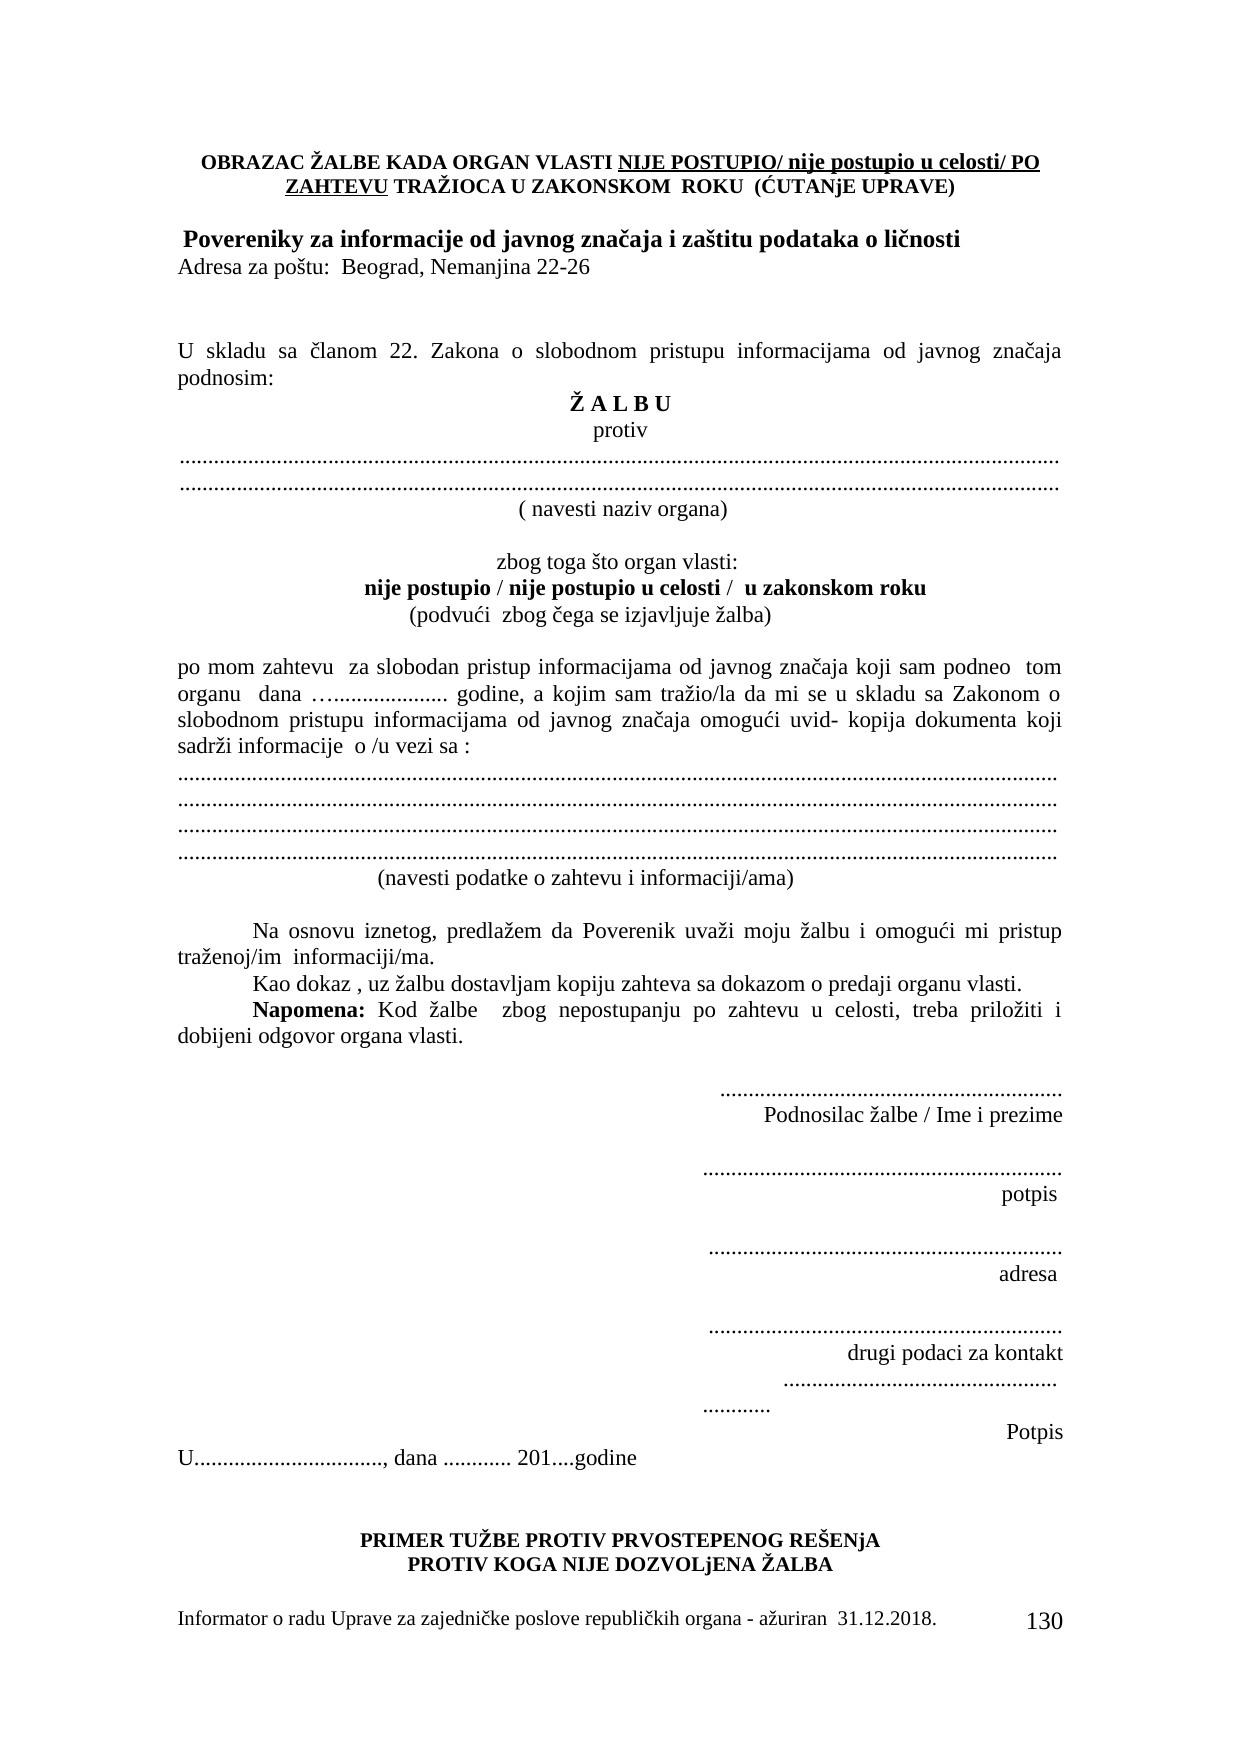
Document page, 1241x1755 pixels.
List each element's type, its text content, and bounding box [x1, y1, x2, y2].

text ( navesti naziv organa) [177, 495, 1063, 522]
text Napomena: Kod žalbe zbog nepostupanju po zahtevu u celosti, treba priložiti i dobijeni odgovor organa vlasti. [177, 996, 1063, 1049]
text .......................................................................................................................................................... [177, 469, 1063, 495]
text PRIMER TUŽBE PROTIV PRVOSTEPENOG REŠENјA [177, 1528, 1063, 1552]
text Adresa za poštu: Beograd, Nemanjina 22-26 [177, 253, 1063, 279]
text (podvući zbog čega se izjavlјuje žalba) [215, 601, 1063, 627]
text .......................................................................................................................................................... [177, 785, 1063, 812]
text .......................................................................................................................................................... [177, 443, 1063, 469]
text protiv [177, 416, 1063, 443]
text ............................................................ [702, 1075, 1063, 1101]
text (navesti podatke o zahtevu i informaciji/ama) [177, 864, 1063, 891]
text Povereniky za informacije od javnog značaja i zaštitu podataka o ličnosti [177, 224, 1063, 253]
text OBRAZAC ŽALBE KADA ORGAN VLASTI NIJE POSTUPIO/ nije postupio u celosti/ PO ZAHTEVU TRAŽIOCA U ZAKONSKOM ROKU (ĆUTANјE UPRAVE) [177, 148, 1063, 198]
text .......................................................................................................................................................... [177, 838, 1063, 864]
text PROTIV KOGA NIJE DOZVOLjENA ŽALBA [177, 1552, 1063, 1576]
text .......................................................................................................................................................... [177, 812, 1063, 838]
text .............................................................. drugi podaci za kontakt [302, 1312, 1063, 1365]
text .............................................................. adresa [302, 1233, 1063, 1286]
text ............................................................ [177, 1365, 1063, 1418]
text zbog toga što organ vlasti: [177, 548, 1063, 574]
text .......................................................................................................................................................... [177, 759, 1063, 785]
text ............................................................... potpis [702, 1154, 1063, 1207]
text Podnosilac žalbe / Ime i prezime [702, 1101, 1063, 1128]
text U................................., dana ............ 201....godine [177, 1444, 1063, 1470]
text nije postupio / nije postupio u celosti / u zakonskom roku [227, 574, 1063, 601]
text Ž A L B U [177, 390, 1063, 416]
text Na osnovu iznetog, predlažem da Poverenik uvaži moju žalbu i omogući mi pristup traženoj/im informaciji/ma. [177, 917, 1063, 970]
text U skladu sa članom 22. Zakona o slobodnom pristupu informacijama od javnog značaja podnosim: [177, 337, 1063, 390]
text Potpis [702, 1418, 1063, 1444]
text po mom zahtevu za slobodan pristup informacijama od javnog značaja koji sam podneo tom organu dana ….................... godine, a kojim sam tražio/la da mi se u skladu sa Zakonom o slobodnom pristupu informacijama od javnog značaja omogući uvid- kopija dokumenta koji sadrži informacije o /u vezi sa : [177, 653, 1063, 759]
text Kao dokaz , uz žalbu dostavlјam kopiju zahteva sa dokazom o predaji organu vlasti. [177, 970, 1063, 996]
